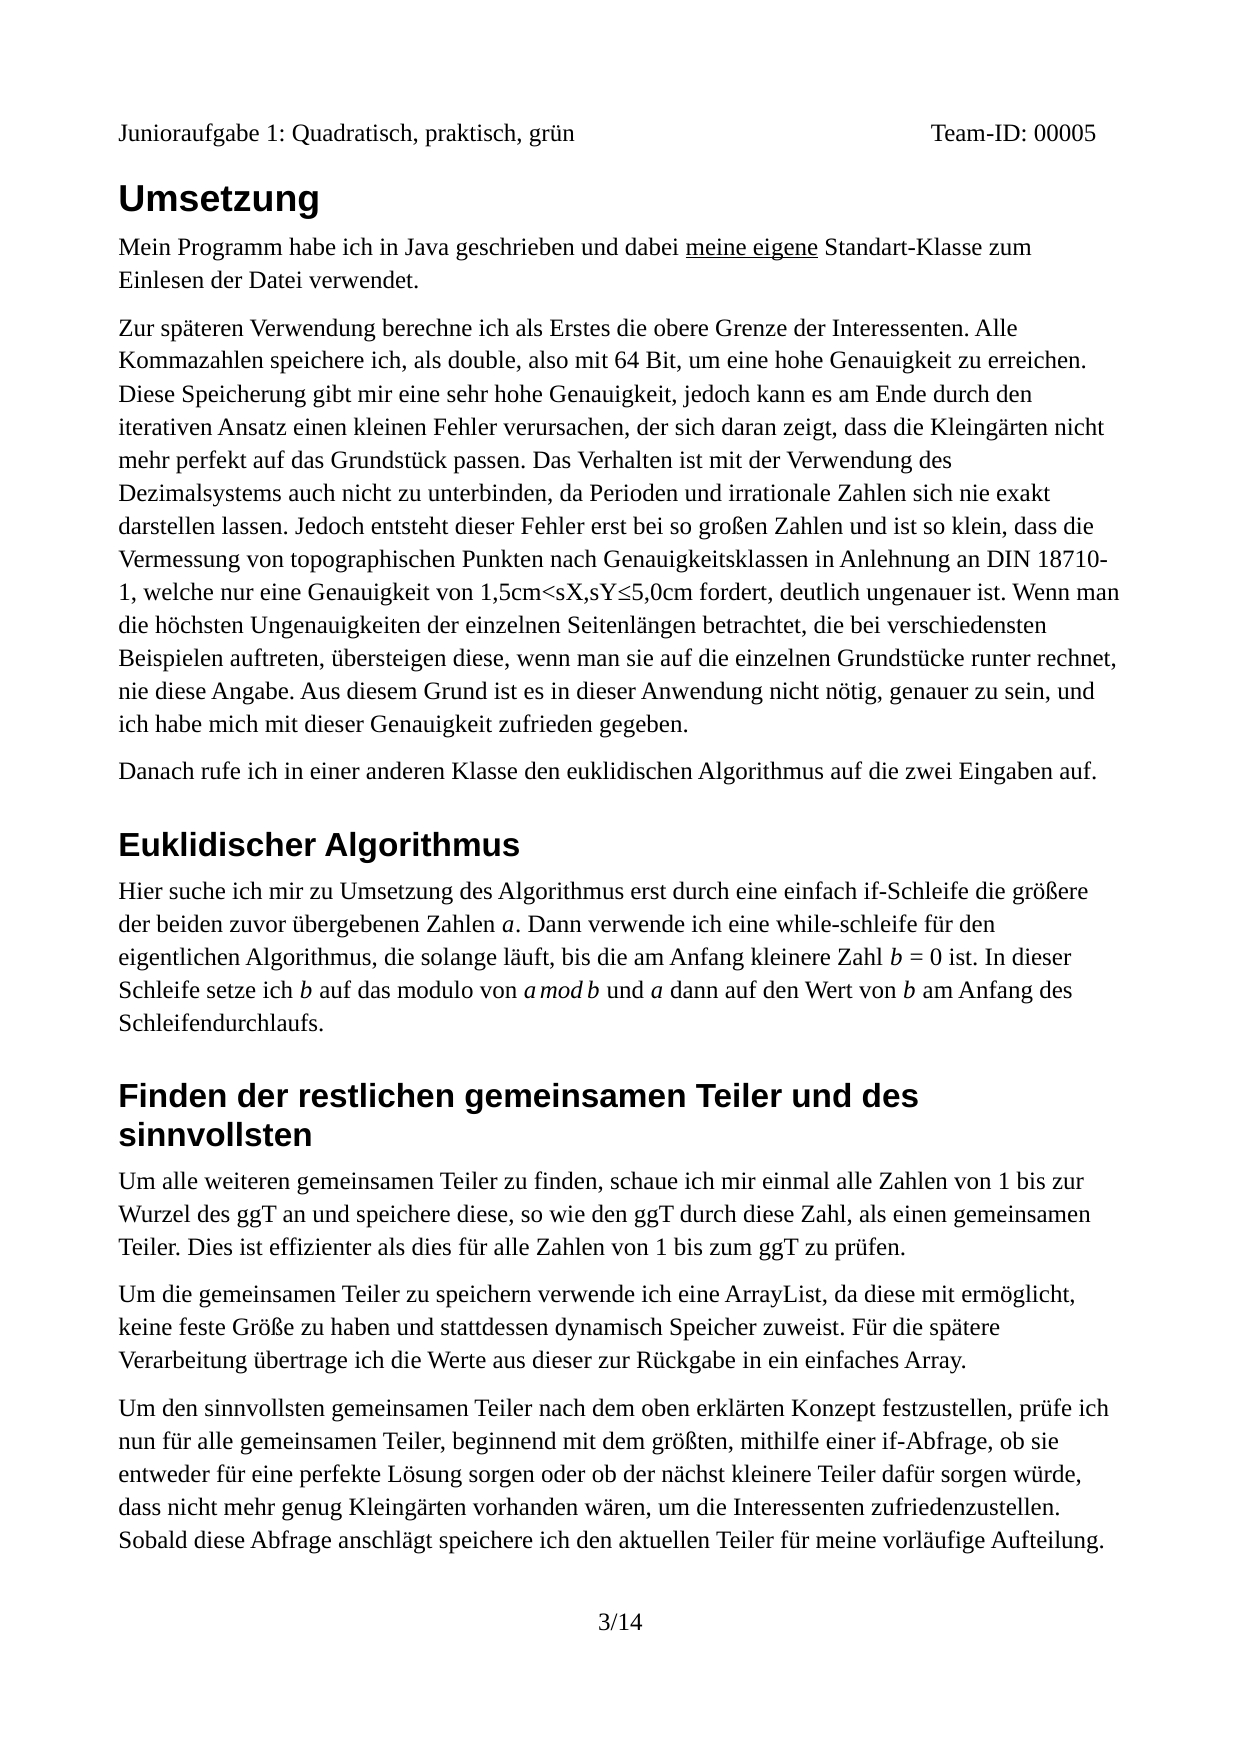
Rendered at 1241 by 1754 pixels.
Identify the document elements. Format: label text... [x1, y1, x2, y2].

text Um den sinnvollsten gemeinsamen Teiler nach dem oben erklärten Konzept festzustellen, prüfe ich nun für alle gemeinsamen Teiler, beginnend mit dem größten, mithilfe einer if-Abfrage, ob sie entweder für eine perfekte Lösung sorgen oder ob der nächst kleinere Teiler dafür sorgen würde, dass nicht mehr genug Kleingärten vorhanden wären, um die Interessenten zufriedenzustellen. Sobald diese Abfrage anschlägt speichere ich den aktuellen Teiler für meine vorläufige Aufteilung. [118, 1393, 1122, 1554]
subtitle Euklidischer Algorithmus [118, 825, 1122, 863]
text Mein Programm habe ich in Java geschrieben und dabei meine eigene Standart-Klasse zum Einlesen der Datei verwendet. [118, 232, 1122, 294]
text Danach rufe ich in einer anderen Klasse den euklidischen Algorithmus auf die zwei Eingaben auf. [118, 756, 1122, 785]
text Zur späteren Verwendung berechne ich als Erstes die obere Grenze der Interessenten. Alle Kommazahlen speichere ich, als double, also mit 64 Bit, um eine hohe Genauigkeit zu erreichen. Diese Speicherung gibt mir eine sehr hohe Genauigkeit, jedoch kann es am Ende durch den iterativen Ansatz einen kleinen Fehler verursachen, der sich daran zeigt, dass die Kleingärten nicht mehr perfekt auf das Grundstück passen. Das Verhalten ist mit der Verwendung des Dezimalsystems auch nicht zu unterbinden, da Perioden und irrationale Zahlen sich nie exakt darstellen lassen. Jedoch entsteht dieser Fehler erst bei so großen Zahlen und ist so klein, dass die Vermessung von topographischen Punkten nach Genauigkeitsklassen in Anlehnung an DIN 18710-1, welche nur eine Genauigkeit von 1,5cm<sX,sY≤5,0cm fordert, deutlich ungenauer ist. Wenn man die höchsten Ungenauigkeiten der einzelnen Seitenlängen betrachtet, die bei verschiedensten Beispielen auftreten, übersteigen diese, wenn man sie auf die einzelnen Grundstücke runter rechnet, nie diese Angabe. Aus diesem Grund ist es in dieser Anwendung nicht nötig, genauer zu sein, und ich habe mich mit dieser Genauigkeit zufrieden gegeben. [118, 313, 1122, 738]
text Um alle weiteren gemeinsamen Teiler zu finden, schaue ich mir einmal alle Zahlen von 1 bis zur Wurzel des ggT an und speichere diese, so wie den ggT durch diese Zahl, als einen gemeinsamen Teiler. Dies ist effizienter als dies für alle Zahlen von 1 bis zum ggT zu prüfen. [118, 1166, 1122, 1261]
text Um die gemeinsamen Teiler zu speichern verwende ich eine ArrayList, da diese mit ermöglicht, keine feste Größe zu haben und stattdessen dynamisch Speicher zuweist. Für die spätere Verarbeitung übertrage ich die Werte aus dieser zur Rückgabe in ein einfaches Array. [118, 1279, 1122, 1374]
subtitle Finden der restlichen gemeinsamen Teiler und des sinnvollsten [118, 1076, 1122, 1153]
subtitle Umsetzung [118, 176, 1122, 219]
text Hier suche ich mir zu Umsetzung des Algorithmus erst durch eine einfach if-Schleife die größere der beiden zuvor übergebenen Zahlen . Dann verwende ich eine while-schleife für den eigentlichen Algorithmus, die solange läuft, bis die am Anfang kleinere Zahl = 0 ist. In dieser Schleife setze ich auf das modulo von und dann auf den Wert von am Anfang des Schleifendurchlaufs. [118, 876, 1122, 1037]
